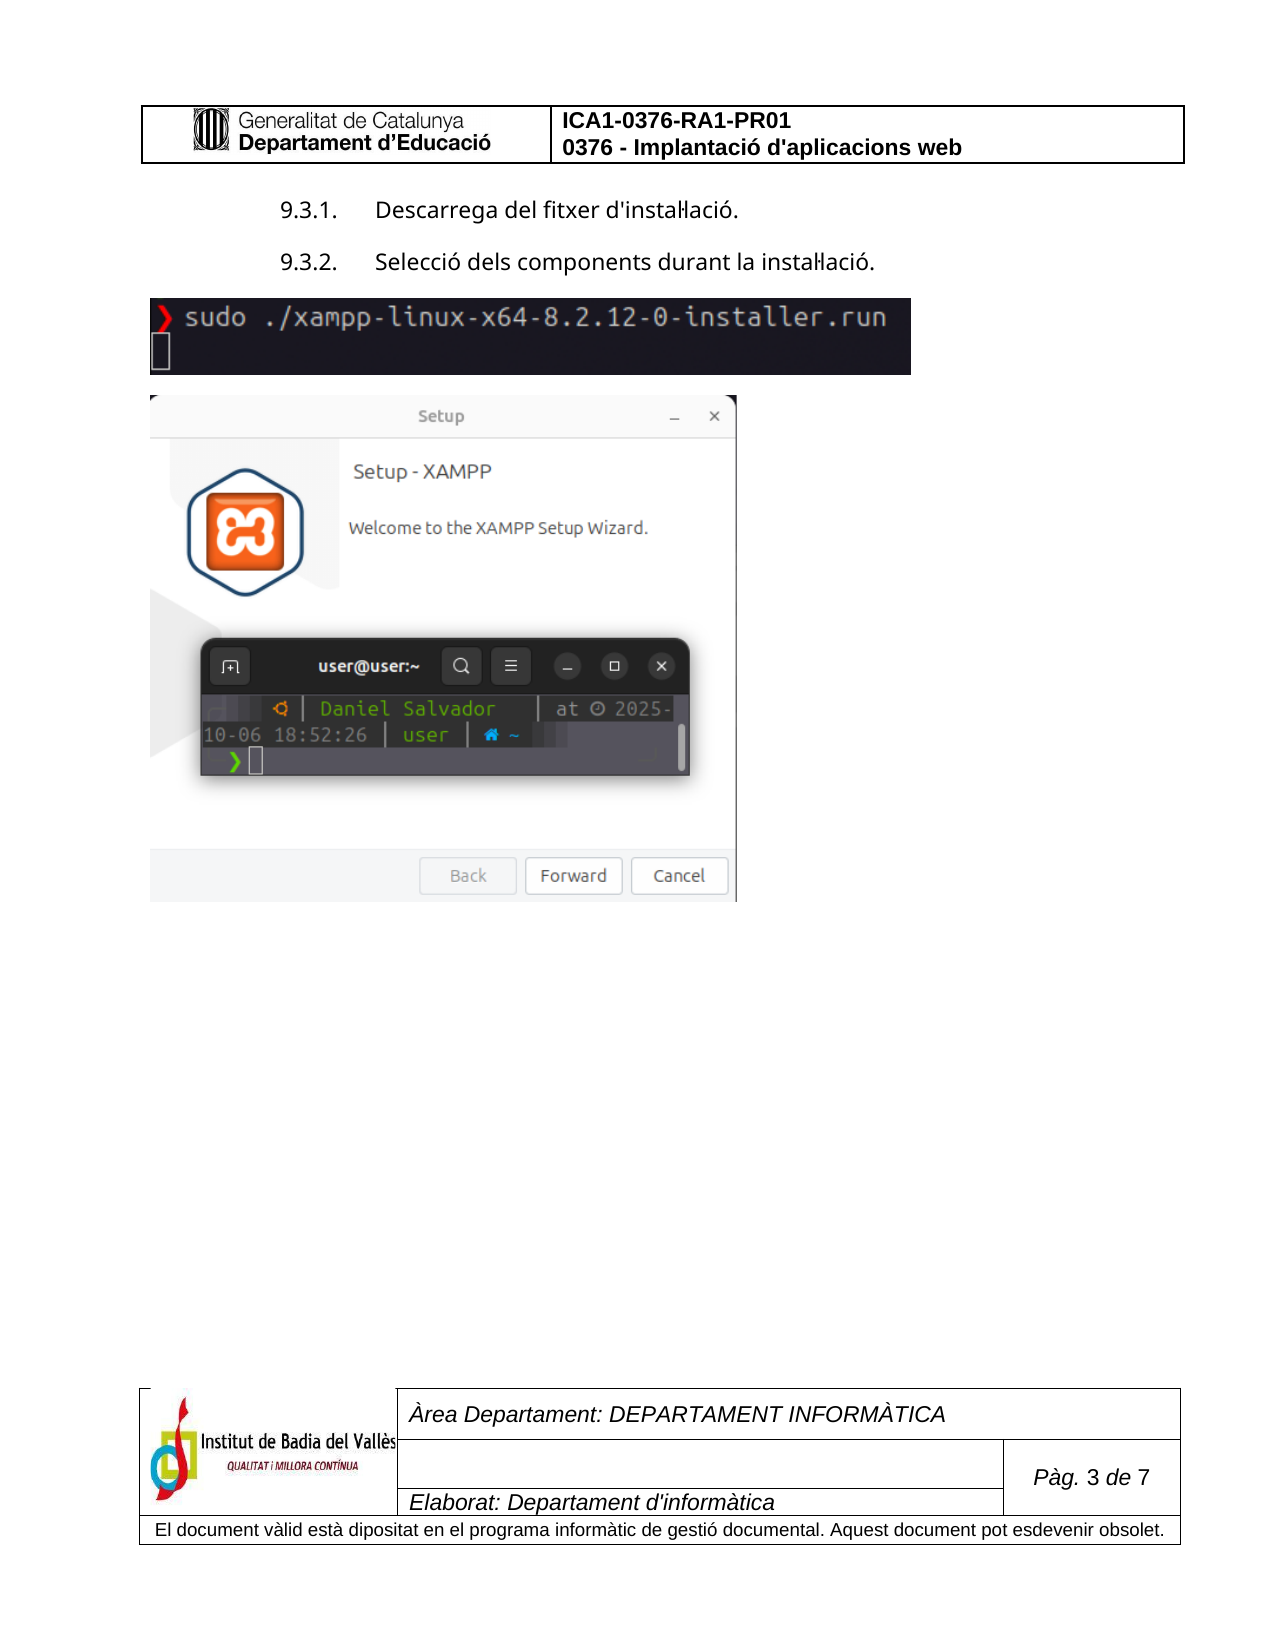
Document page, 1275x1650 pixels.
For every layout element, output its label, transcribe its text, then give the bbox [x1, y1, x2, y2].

list Selecció dels components durant la instal·lació. [337, 246, 1125, 277]
picture [150, 298, 911, 375]
picture [150, 1388, 396, 1510]
list Descarrega del fitxer d'instal·lació. [337, 194, 1125, 225]
picture [150, 395, 737, 902]
picture [193, 107, 491, 155]
